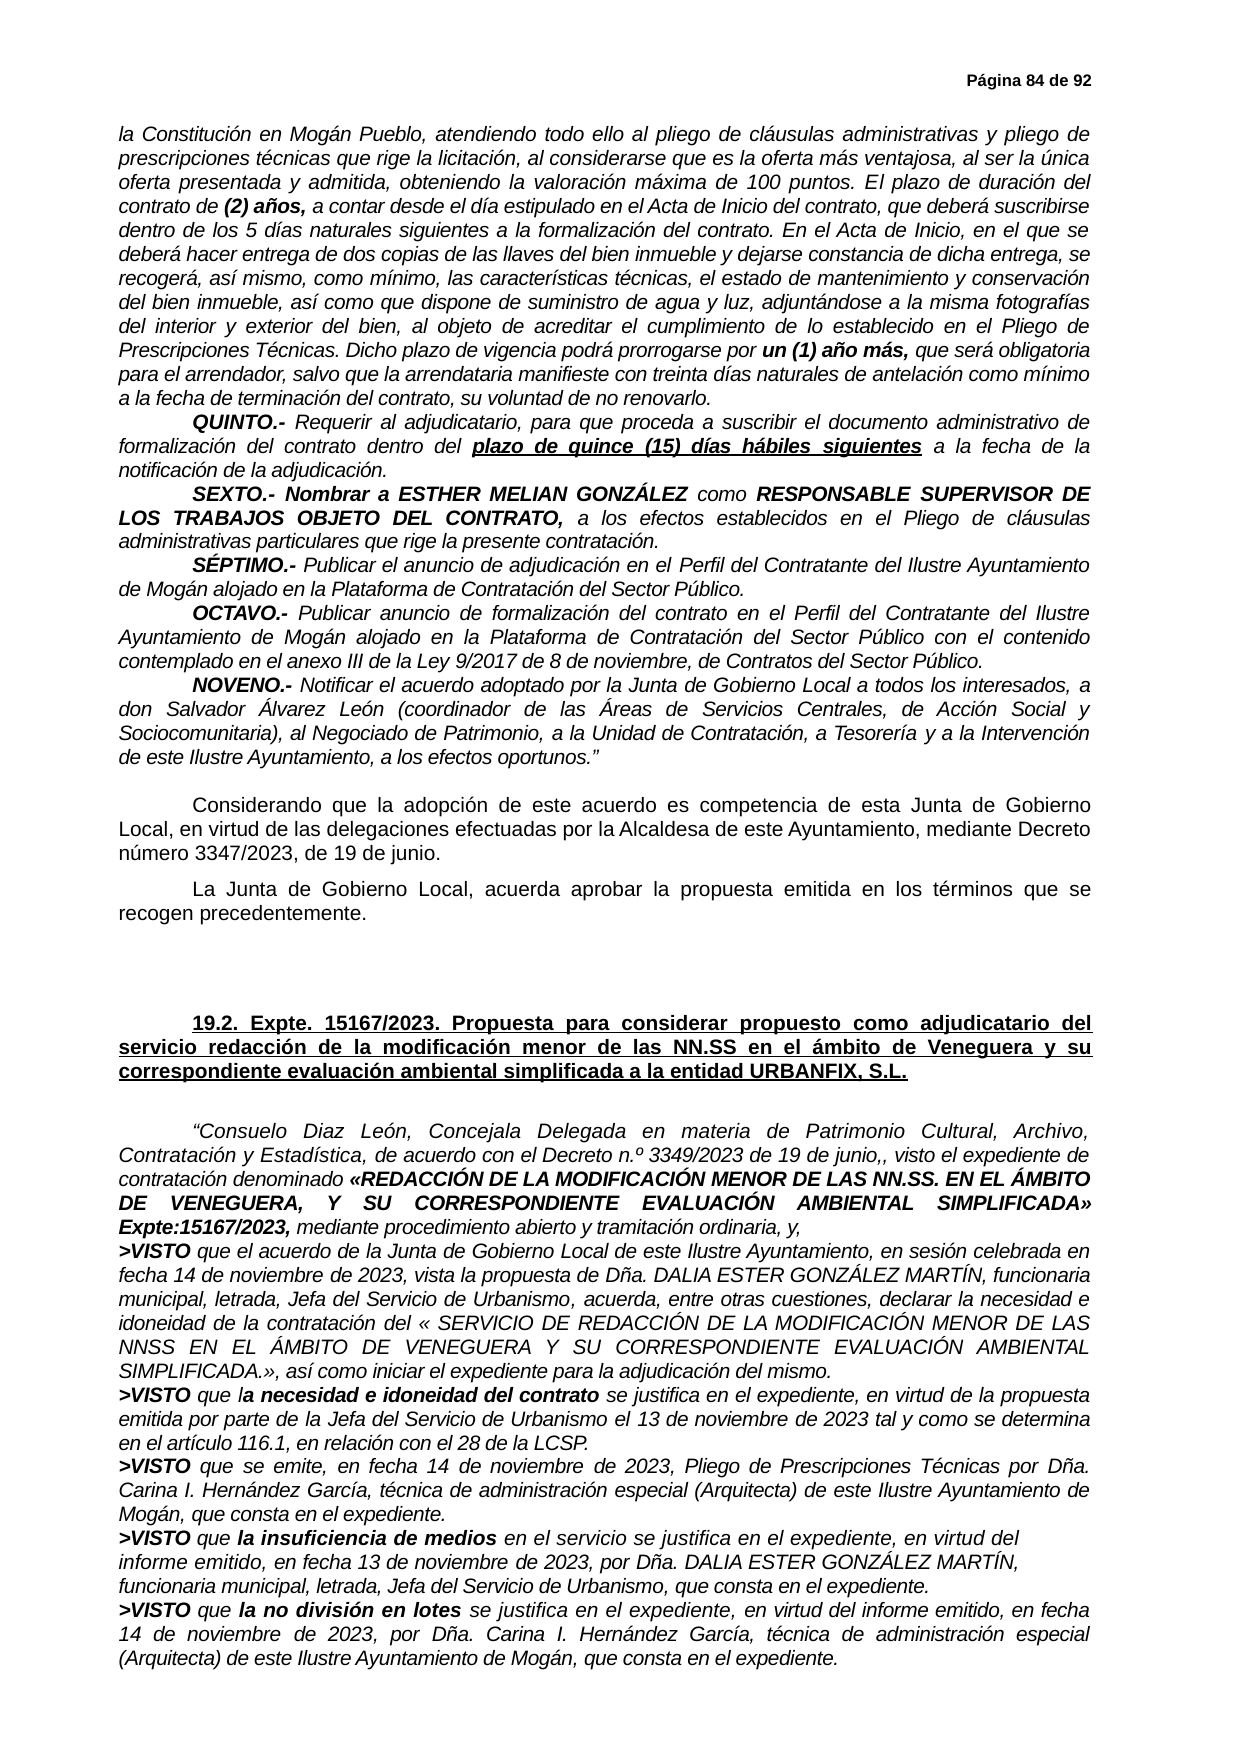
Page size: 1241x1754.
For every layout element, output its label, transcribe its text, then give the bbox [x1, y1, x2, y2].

text SÉPTIMO.- Publicar el anuncio de adjudicación en el Perfil del Contratante del Ilustre Ayuntamiento de Mogán alojado en la Plataforma de Contratación del Sector Público. [118, 553, 1092, 601]
text NOVENO.- Notificar el acuerdo adoptado por la Junta de Gobierno Local a todos los interesados, a don Salvador Álvarez León (coordinador de las Áreas de Servicios Centrales, de Acción Social y Sociocomunitaria), al Negociado de Patrimonio, a la Unidad de Contratación, a Tesorería y a la Intervención de este Ilustre Ayuntamiento, a los efectos oportunos.” [118, 673, 1092, 769]
text >VISTO que la necesidad e idoneidad del contrato se justifica en el expediente, en virtud de la propuesta emitida por parte de la Jefa del Servicio de Urbanismo el 13 de noviembre de 2023 tal y como se determina en el artículo 116.1, en relación con el 28 de la LCSP. [118, 1382, 1092, 1454]
text >VISTO que el acuerdo de la Junta de Gobierno Local de este Ilustre Ayuntamiento, en sesión celebrada en fecha 14 de noviembre de 2023, vista la propuesta de Dña. DALIA ESTER GONZÁLEZ MARTÍN, funcionaria municipal, letrada, Jefa del Servicio de Urbanismo, acuerda, entre otras cuestiones, declarar la necesidad e idoneidad de la contratación del « SERVICIO DE REDACCIÓN DE LA MODIFICACIÓN MENOR DE LAS NNSS EN EL ÁMBITO DE VENEGUERA Y SU CORRESPONDIENTE EVALUACIÓN AMBIENTAL SIMPLIFICADA.», así como iniciar el expediente para la adjudicación del mismo. [118, 1239, 1092, 1382]
text OCTAVO.- Publicar anuncio de formalización del contrato en el Perfil del Contratante del Ilustre Ayuntamiento de Mogán alojado en la Plataforma de Contratación del Sector Público con el contenido contemplado en el anexo III de la Ley 9/2017 de 8 de noviembre, de Contratos del Sector Público. [118, 601, 1092, 673]
text >VISTO que la insuficiencia de medios en el servicio se justifica en el expediente, en virtud del informe emitido, en fecha 13 de noviembre de 2023, por Dña. DALIA ESTER GONZÁLEZ MARTÍN, funcionaria municipal, letrada, Jefa del Servicio de Urbanismo, que consta en el expediente. [118, 1526, 1022, 1598]
text >VISTO que se emite, en fecha 14 de noviembre de 2023, Pliego de Prescripciones Técnicas por Dña. Carina I. Hernández García, técnica de administración especial (Arquitecta) de este Ilustre Ayuntamiento de Mogán, que consta en el expediente. [118, 1454, 1092, 1526]
text correspondiente evaluación ambiental simplificada a la entidad URBANFIX, S.L. [118, 1057, 1092, 1082]
text La Junta de Gobierno Local, acuerda aprobar la propuesta emitida en los términos que se recogen precedentemente. [118, 877, 1092, 925]
text 19.2. Expte. 15167/2023. Propuesta para considerar propuesto como adjudicatario del servicio redacción de la modificación menor de las NN.SS en el ámbito de Veneguera y su [118, 1011, 1092, 1056]
text Considerando que la adopción de este acuerdo es competencia de esta Junta de Gobierno Local, en virtud de las delegaciones efectuadas por la Alcaldesa de este Ayuntamiento, mediante Decreto número 3347/2023, de 19 de junio. [118, 793, 1092, 865]
text SEXTO.- Nombrar a ESTHER MELIAN GONZÁLEZ como RESPONSABLE SUPERVISOR DE LOS TRABAJOS OBJETO DEL CONTRATO, a los efectos establecidos en el Pliego de cláusulas administrativas particulares que rige la presente contratación. [118, 481, 1092, 553]
text QUINTO.- Requerir al adjudicatario, para que proceda a suscribir el documento administrativo de formalización del contrato dentro del plazo de quince (15) días hábiles siguientes a la fecha de la notificación de la adjudicación. [118, 409, 1092, 481]
text “Consuelo Diaz León, Concejala Delegada en materia de Patrimonio Cultural, Archivo, Contratación y Estadística, de acuerdo con el Decreto n.º 3349/2023 de 19 de junio,, visto el expediente de contratación denominado «REDACCIÓN DE LA MODIFICACIÓN MENOR DE LAS NN.SS. EN EL ÁMBITO DE VENEGUERA, Y SU CORRESPONDIENTE EVALUACIÓN AMBIENTAL SIMPLIFICADA» Expte:15167/2023, mediante procedimiento abierto y tramitación ordinaria, y, [118, 1119, 1092, 1239]
text la Constitución en Mogán Pueblo, atendiendo todo ello al pliego de cláusulas administrativas y pliego de prescripciones técnicas que rige la licitación, al considerarse que es la oferta más ventajosa, al ser la única oferta presentada y admitida, obteniendo la valoración máxima de 100 puntos. El plazo de duración del contrato de (2) años, a contar desde el día estipulado en el Acta de Inicio del contrato, que deberá suscribirse dentro de los 5 días naturales siguientes a la formalización del contrato. En el Acta de Inicio, en el que se deberá hacer entrega de dos copias de las llaves del bien inmueble y dejarse constancia de dicha entrega, se recogerá, así mismo, como mínimo, las características técnicas, el estado de mantenimiento y conservación del bien inmueble, así como que dispone de suministro de agua y luz, adjuntándose a la misma fotografías del interior y exterior del bien, al objeto de acreditar el cumplimiento de lo establecido en el Pliego de Prescripciones Técnicas. Dicho plazo de vigencia podrá prorrogarse por un (1) año más, que será obligatoria para el arrendador, salvo que la arrendataria manifieste con treinta días naturales de antelación como mínimo a la fecha de terminación del contrato, su voluntad de no renovarlo. [118, 122, 1092, 409]
text >VISTO que la no división en lotes se justifica en el expediente, en virtud del informe emitido, en fecha 14 de noviembre de 2023, por Dña. Carina I. Hernández García, técnica de administración especial (Arquitecta) de este Ilustre Ayuntamiento de Mogán, que consta en el expediente. [118, 1598, 1092, 1670]
